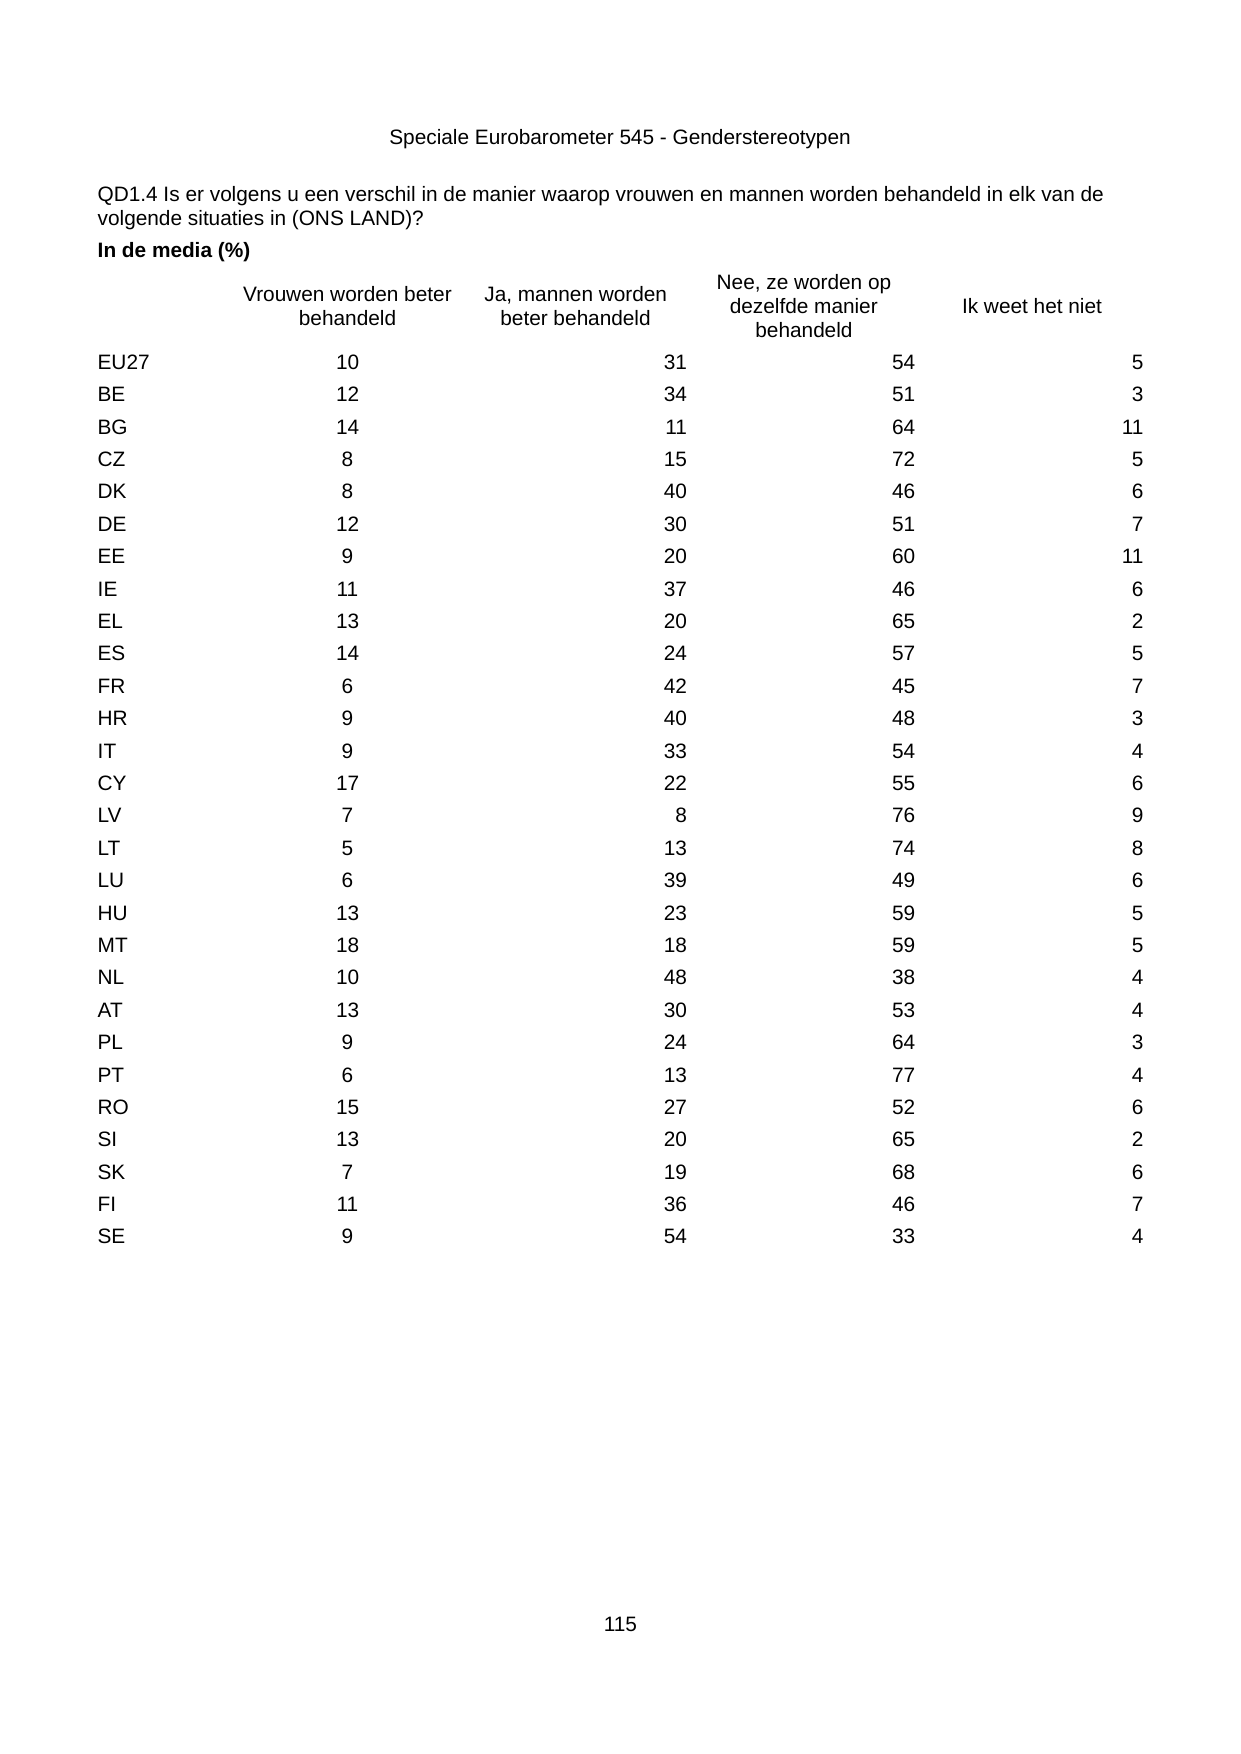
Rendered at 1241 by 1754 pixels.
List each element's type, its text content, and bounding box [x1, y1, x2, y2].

table_cell 55 [690, 767, 918, 799]
table_cell 20 [461, 540, 689, 572]
table_cell MT [95, 929, 233, 961]
table_cell 7 [918, 1188, 1146, 1220]
table_cell 7 [918, 670, 1146, 702]
table_cell IE [95, 572, 233, 605]
table_cell 9 [233, 702, 461, 734]
table_cell 59 [690, 929, 918, 961]
table_cell 2 [918, 605, 1146, 637]
table_cell LT [95, 831, 233, 864]
table_cell 30 [461, 508, 689, 540]
table_cell 11 [233, 572, 461, 605]
table_cell PT [95, 1058, 233, 1091]
table_cell 19 [461, 1155, 689, 1188]
table_cell 18 [233, 929, 461, 961]
table_cell LU [95, 864, 233, 896]
table_cell Vrouwen worden beter behandeld [233, 266, 461, 346]
table_cell 13 [233, 896, 461, 929]
table_cell EL [95, 605, 233, 637]
table_cell 23 [461, 896, 689, 929]
table_cell 11 [461, 410, 689, 443]
table_cell 46 [690, 475, 918, 507]
table_cell 13 [233, 994, 461, 1026]
table_header QD1.4 Is er volgens u een verschil in de manier waarop vrouwen en mannen worden behandeld in elk van de volgende situaties in (ONS LAND)? [95, 178, 1146, 234]
table_cell HU [95, 896, 233, 929]
table_cell IT [95, 734, 233, 767]
table_cell 53 [690, 994, 918, 1026]
table_cell DE [95, 508, 233, 540]
table_cell Ik weet het niet [918, 266, 1146, 346]
table_cell 12 [233, 508, 461, 540]
table_cell 64 [690, 410, 918, 443]
table_cell 4 [918, 961, 1146, 993]
table_cell NL [95, 961, 233, 993]
table_cell 5 [918, 346, 1146, 378]
table_cell [95, 266, 233, 346]
table_cell 6 [918, 1155, 1146, 1188]
table_cell 8 [918, 831, 1146, 864]
table_cell 8 [233, 475, 461, 507]
table_cell 48 [461, 961, 689, 993]
table_cell 74 [690, 831, 918, 864]
table_cell 51 [690, 508, 918, 540]
table_cell 22 [461, 767, 689, 799]
table_cell 13 [461, 1058, 689, 1091]
table_cell 9 [918, 799, 1146, 831]
table_cell 65 [690, 1123, 918, 1155]
table_cell 9 [233, 1026, 461, 1058]
table_cell 59 [690, 896, 918, 929]
table_cell 33 [690, 1220, 918, 1253]
table_cell 9 [233, 1220, 461, 1253]
table_cell 13 [233, 1123, 461, 1155]
table_cell CZ [95, 443, 233, 475]
table_cell FI [95, 1188, 233, 1220]
table_cell 3 [918, 378, 1146, 410]
table_cell 34 [461, 378, 689, 410]
table_cell 11 [918, 410, 1146, 443]
table_cell 24 [461, 637, 689, 669]
table_cell 2 [918, 1123, 1146, 1155]
table_cell 51 [690, 378, 918, 410]
table_cell 38 [690, 961, 918, 993]
table_cell 14 [233, 637, 461, 669]
table_cell 10 [233, 346, 461, 378]
table_cell BE [95, 378, 233, 410]
table_cell 54 [461, 1220, 689, 1253]
table_cell 14 [233, 410, 461, 443]
table_cell 9 [233, 540, 461, 572]
table_cell BG [95, 410, 233, 443]
table_cell 7 [233, 799, 461, 831]
table_cell 42 [461, 670, 689, 702]
table_cell 6 [233, 670, 461, 702]
table_cell 48 [690, 702, 918, 734]
table_cell 33 [461, 734, 689, 767]
table_cell 3 [918, 1026, 1146, 1058]
table_cell In de media (%) [95, 234, 1146, 266]
table_cell 5 [233, 831, 461, 864]
table_cell EU27 [95, 346, 233, 378]
table_cell 36 [461, 1188, 689, 1220]
table_cell 39 [461, 864, 689, 896]
table_cell 49 [690, 864, 918, 896]
table_cell 6 [233, 864, 461, 896]
table_cell 40 [461, 702, 689, 734]
table_cell 5 [918, 443, 1146, 475]
table_cell 65 [690, 605, 918, 637]
table_cell 64 [690, 1026, 918, 1058]
table_cell 4 [918, 1058, 1146, 1091]
table_cell RO [95, 1091, 233, 1123]
table_cell Ja, mannen worden beter behandeld [461, 266, 689, 346]
table_cell 6 [918, 864, 1146, 896]
table_cell 4 [918, 994, 1146, 1026]
table_cell 52 [690, 1091, 918, 1123]
table_cell 4 [918, 734, 1146, 767]
table_cell PL [95, 1026, 233, 1058]
table_cell FR [95, 670, 233, 702]
table_cell 11 [233, 1188, 461, 1220]
table_cell 10 [233, 961, 461, 993]
table_cell 15 [461, 443, 689, 475]
table_cell Nee, ze worden op dezelfde manier behandeld [690, 266, 918, 346]
table_cell 54 [690, 734, 918, 767]
table_cell LV [95, 799, 233, 831]
table_cell 54 [690, 346, 918, 378]
table_cell 4 [918, 1220, 1146, 1253]
table_cell 12 [233, 378, 461, 410]
table_cell 5 [918, 896, 1146, 929]
table_cell 76 [690, 799, 918, 831]
table_cell 5 [918, 637, 1146, 669]
table_cell ES [95, 637, 233, 669]
table_cell 6 [918, 1091, 1146, 1123]
table_cell SE [95, 1220, 233, 1253]
table_cell SK [95, 1155, 233, 1188]
table_cell 13 [461, 831, 689, 864]
table_cell 46 [690, 1188, 918, 1220]
table_cell 6 [918, 767, 1146, 799]
table_cell AT [95, 994, 233, 1026]
table_cell 13 [233, 605, 461, 637]
table_cell 7 [918, 508, 1146, 540]
table_cell 20 [461, 1123, 689, 1155]
table_cell 31 [461, 346, 689, 378]
table_cell HR [95, 702, 233, 734]
table_cell 20 [461, 605, 689, 637]
table_cell 17 [233, 767, 461, 799]
table_cell 45 [690, 670, 918, 702]
table_cell 72 [690, 443, 918, 475]
table_cell 5 [918, 929, 1146, 961]
table_cell DK [95, 475, 233, 507]
table_cell 30 [461, 994, 689, 1026]
table_cell 40 [461, 475, 689, 507]
table_cell CY [95, 767, 233, 799]
table_cell 9 [233, 734, 461, 767]
table_cell 46 [690, 572, 918, 605]
table_cell 6 [918, 475, 1146, 507]
table_cell 8 [461, 799, 689, 831]
table_cell 27 [461, 1091, 689, 1123]
table_cell 7 [233, 1155, 461, 1188]
table_cell 6 [918, 572, 1146, 605]
table_cell 18 [461, 929, 689, 961]
table_cell 77 [690, 1058, 918, 1091]
table_cell 15 [233, 1091, 461, 1123]
table_cell EE [95, 540, 233, 572]
table_cell 8 [233, 443, 461, 475]
table_cell 37 [461, 572, 689, 605]
table_cell 24 [461, 1026, 689, 1058]
table_cell 57 [690, 637, 918, 669]
table_cell SI [95, 1123, 233, 1155]
table_cell 60 [690, 540, 918, 572]
table_cell 11 [918, 540, 1146, 572]
table_cell 3 [918, 702, 1146, 734]
table_cell 68 [690, 1155, 918, 1188]
table_cell 6 [233, 1058, 461, 1091]
